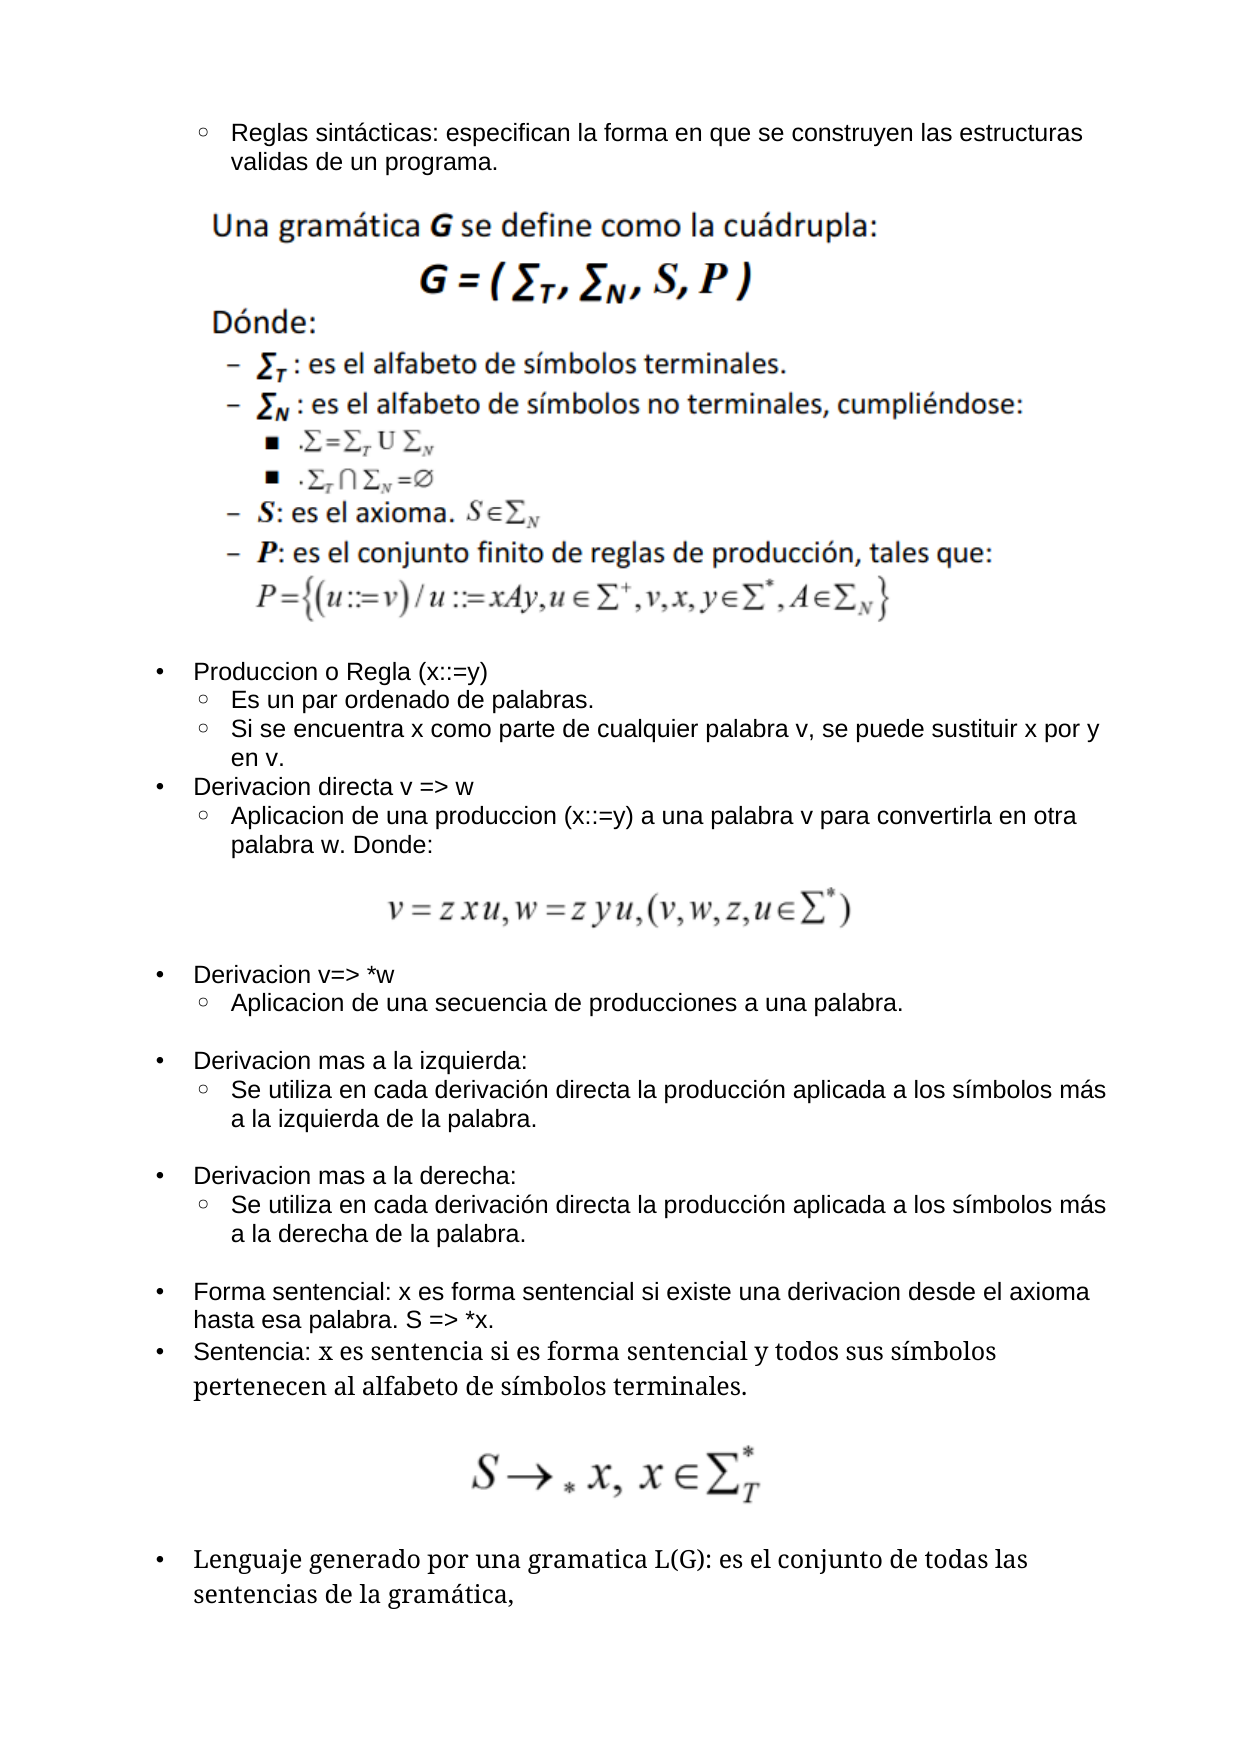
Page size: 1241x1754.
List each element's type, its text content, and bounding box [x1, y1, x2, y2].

list Derivacion directa v => w [156, 772, 1122, 801]
list Reglas sintácticas: especifican la forma en que se construyen las estructuras validas de un programa. [193, 118, 1122, 176]
list Derivacion mas a la izquierda: [156, 1046, 1122, 1075]
list Es un par ordenado de palabras. [193, 685, 1122, 714]
list Lenguaje generado por una gramatica L(G): es el conjunto de todas las sentencias de la gramática, [156, 1542, 1122, 1610]
list Derivacion v=> *w [156, 959, 1122, 988]
list Produccion o Regla (x::=y) [156, 657, 1122, 685]
list Se utiliza en cada derivación directa la producción aplicada a los símbolos más a la derecha de la palabra. [193, 1190, 1122, 1248]
list Sentencia: x es sentencia si es forma sentencial y todos sus símbolos pertenecen al alfabeto de símbolos terminales. [156, 1334, 1122, 1402]
list Derivacion mas a la derecha: [156, 1161, 1122, 1190]
list Forma sentencial: x es forma sentencial si existe una derivacion desde el axioma hasta esa palabra. S => *x. [156, 1276, 1122, 1334]
picture [471, 1436, 770, 1509]
list Aplicacion de una secuencia de producciones a una palabra. [193, 988, 1122, 1017]
list Si se encuentra x como parte de cualquier palabra v, se puede sustituir x por y en v. [193, 714, 1122, 772]
list Se utiliza en cada derivación directa la producción aplicada a los símbolos más a la izquierda de la palabra. [193, 1075, 1122, 1132]
picture [381, 887, 859, 931]
list Aplicacion de una produccion (x::=y) a una palabra v para convertirla en otra palabra w. Donde: [193, 801, 1122, 858]
picture [208, 204, 1033, 628]
